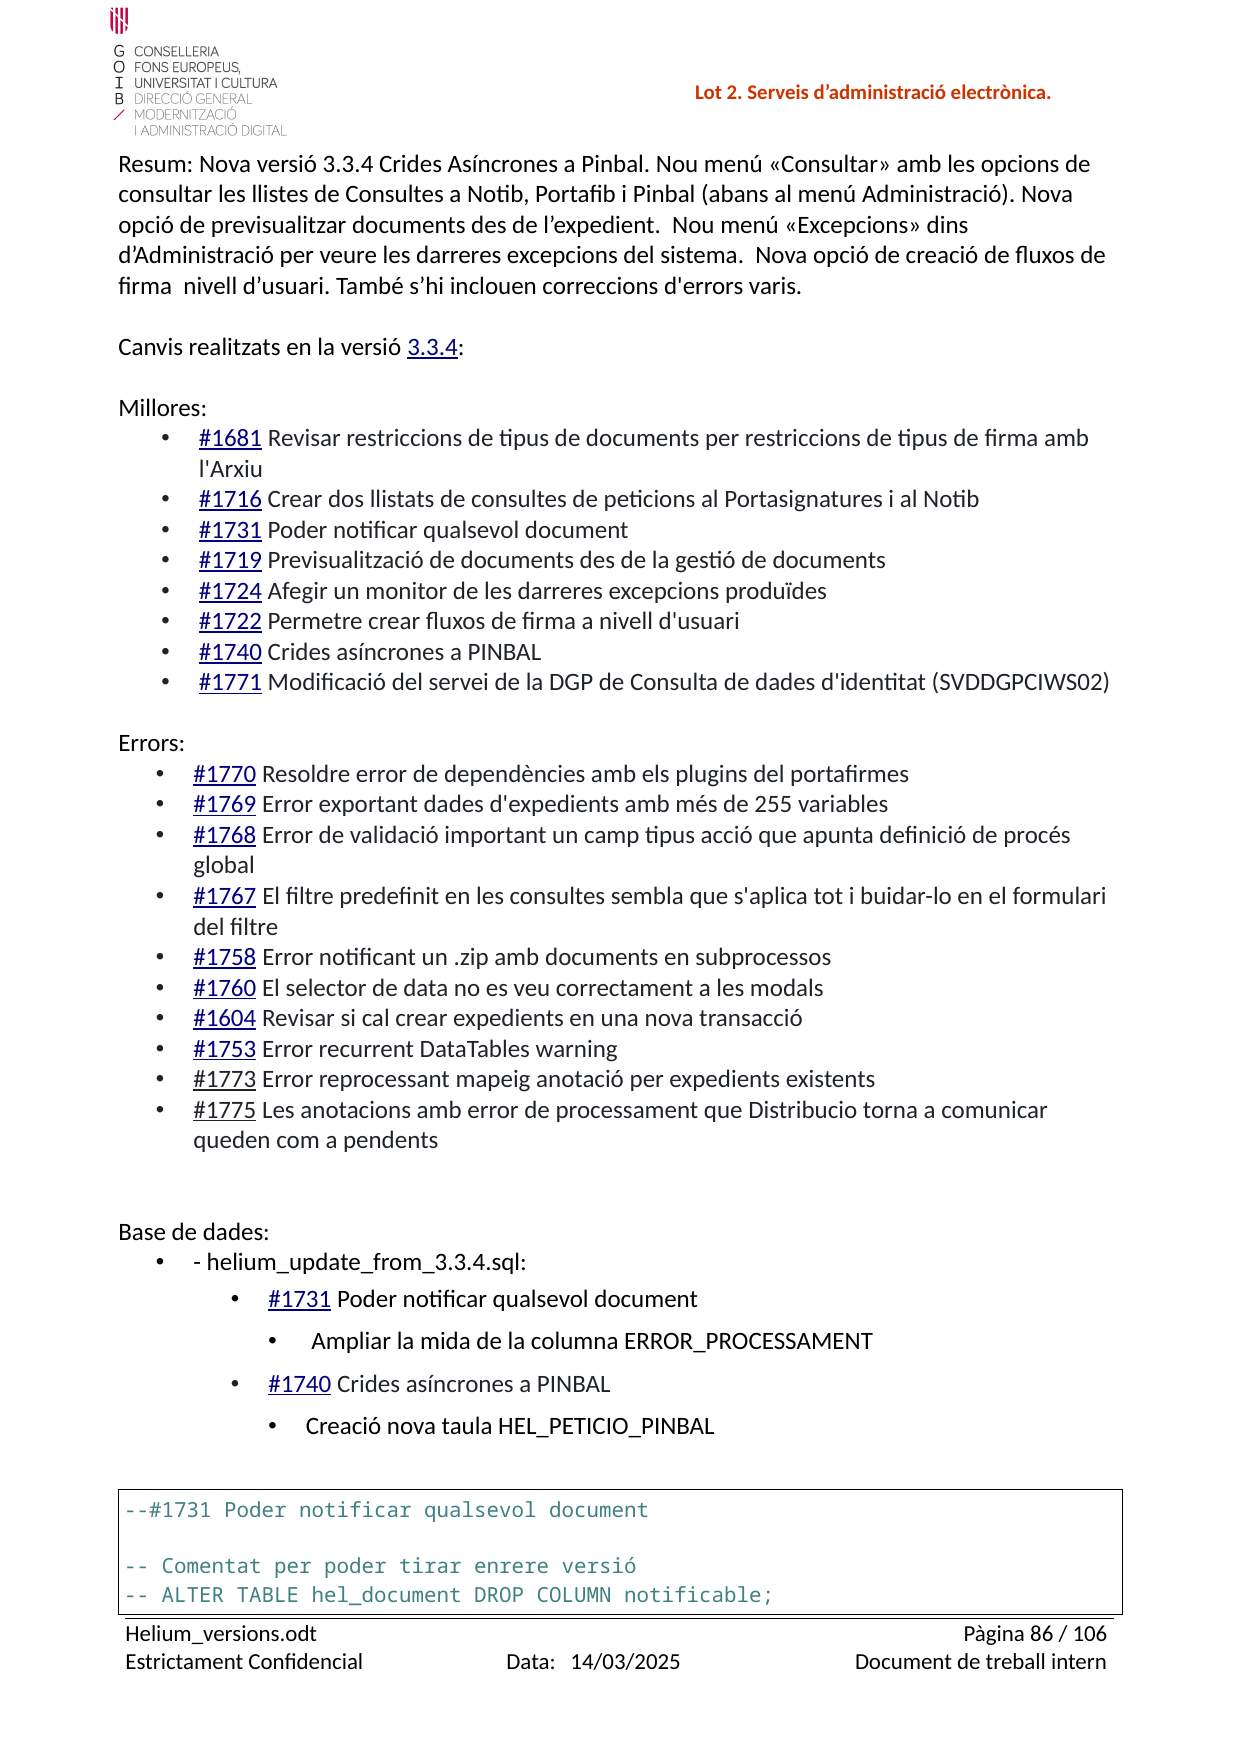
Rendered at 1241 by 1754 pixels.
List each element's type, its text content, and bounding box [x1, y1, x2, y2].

picture [100, 0, 297, 144]
list #1775 Les anotacions amb error de processament que Distribucio torna a comunicar queden com a pendents [156, 1094, 1122, 1155]
list #1740 Crides asíncrones a PINBAL [161, 636, 1122, 667]
list #1771 Modificació del servei de la DGP de Consulta de dades d'identitat (SVDDGPCIWS02) [161, 667, 1122, 697]
list #1769 Error exportant dades d'expedients amb més de 255 variables [156, 789, 1122, 819]
list #1740 Crides asíncrones a PINBAL [231, 1368, 1122, 1398]
list #1731 Poder notificar qualsevol document [161, 514, 1122, 544]
list #1604 Revisar si cal crear expedients en una nova transacció [156, 1002, 1122, 1033]
text Resum: Nova versió 3.3.4 Crides Asíncrones a Pinbal. Nou menú «Consultar» amb les opcions de consultar les llistes de Consultes a Notib, Portafib i Pinbal (abans al menú Administració). Nova opció de previsualitzar documents des de l’expedient. Nou menú «Excepcions» dins d’Administració per veure les darreres excepcions del sistema. Nova opció de creació de fluxos de firma nivell d’usuari. També s’hi inclouen correccions d'errors varis. [118, 148, 1122, 300]
list #1758 Error notificant un .zip amb documents en subprocessos [156, 941, 1122, 972]
list Ampliar la mida de la columna ERROR_PROCESSAMENT [268, 1325, 1122, 1356]
list #1773 Error reprocessant mapeig anotació per expedients existents [156, 1063, 1122, 1094]
list #1716 Crear dos llistats de consultes de peticions al Portasignatures i al Notib [161, 483, 1122, 514]
text Errors: [118, 728, 1122, 758]
list #1731 Poder notificar qualsevol document [231, 1283, 1122, 1313]
text Millores: [118, 392, 1122, 422]
text Base de dades: [118, 1216, 1122, 1246]
list Creació nova taula HEL_PETICIO_PINBAL [268, 1410, 1122, 1441]
list #1724 Afegir un monitor de les darreres excepcions produïdes [161, 575, 1122, 606]
list #1719 Previsualització de documents des de la gestió de documents [161, 544, 1122, 575]
list #1753 Error recurrent DataTables warning [156, 1033, 1122, 1063]
list #1767 El filtre predefinit en les consultes sembla que s'aplica tot i buidar-lo en el formulari del filtre [156, 880, 1122, 941]
table_header --#1731 Poder notificar qualsevol document -- Comentat per poder tirar enrere versió -- ALTER TABLE hel_document DROP COLUMN notificable; [119, 1490, 1122, 1614]
list #1760 El selector de data no es veu correctament a les modals [156, 972, 1122, 1002]
list #1681 Revisar restriccions de tipus de documents per restriccions de tipus de firma amb l'Arxiu [161, 422, 1122, 483]
list #1770 Resoldre error de dependències amb els plugins del portafirmes [156, 758, 1122, 789]
text Canvis realitzats en la versió 3.3.4: [118, 331, 1122, 361]
list #1768 Error de validació important un camp tipus acció que apunta definició de procés global [156, 819, 1122, 880]
list - helium_update_from_3.3.4.sql: [156, 1246, 1122, 1277]
list #1722 Permetre crear fluxos de firma a nivell d'usuari [161, 606, 1122, 636]
